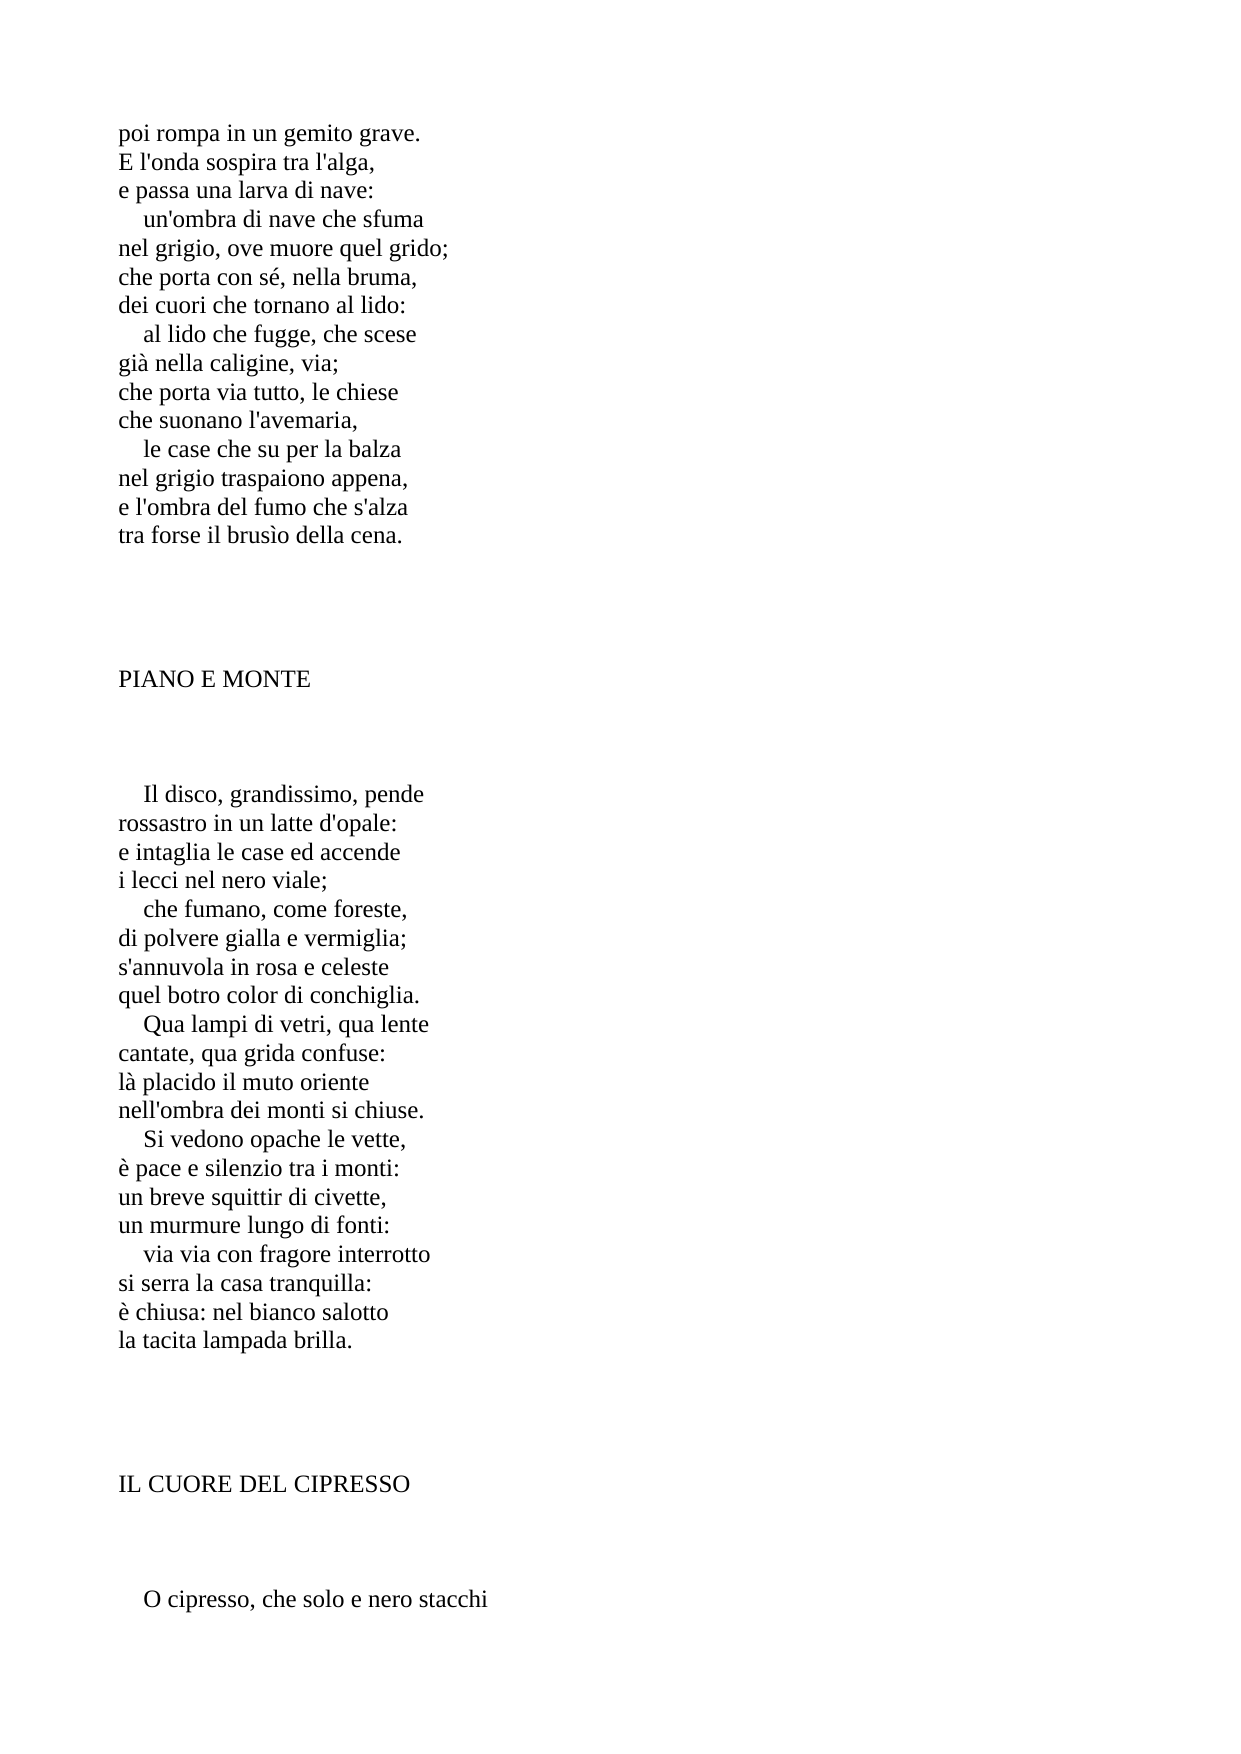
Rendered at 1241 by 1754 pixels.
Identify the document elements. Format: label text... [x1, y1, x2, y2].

text un'ombra di nave che sfuma [118, 204, 1122, 233]
text Si vedono opache le vette, [118, 1124, 1122, 1153]
text che fumano, come foreste, [118, 894, 1122, 923]
text Il disco, grandissimo, pende [118, 779, 1122, 808]
text via via con fragore interrotto [118, 1239, 1122, 1268]
text tra forse il brusìo della cena. [118, 521, 1122, 549]
text cantate, qua grida confuse: [118, 1038, 1122, 1067]
text un murmure lungo di fonti: [118, 1211, 1122, 1239]
text è chiusa: nel bianco salotto [118, 1297, 1122, 1326]
text Qua lampi di vetri, qua lente [118, 1009, 1122, 1038]
text IL CUORE DEL CIPRESSO [118, 1469, 1122, 1498]
text rossastro in un latte d'opale: [118, 808, 1122, 837]
text e passa una larva di nave: [118, 176, 1122, 204]
text le case che su per la balza [118, 434, 1122, 463]
text nel grigio, ove muore quel grido; [118, 233, 1122, 262]
text si serra la casa tranquilla: [118, 1268, 1122, 1297]
text nel grigio traspaiono appena, [118, 463, 1122, 492]
text dei cuori che tornano al lido: [118, 291, 1122, 319]
text di polvere gialla e vermiglia; [118, 923, 1122, 952]
text un breve squittir di civette, [118, 1182, 1122, 1211]
text e l'ombra del fumo che s'alza [118, 492, 1122, 521]
text i lecci nel nero viale; [118, 866, 1122, 894]
text s'annuvola in rosa e celeste [118, 952, 1122, 981]
text al lido che fugge, che scese [118, 319, 1122, 348]
text che porta con sé, nella bruma, [118, 262, 1122, 291]
text là placido il muto oriente [118, 1067, 1122, 1096]
text quel botro color di conchiglia. [118, 981, 1122, 1009]
text poi rompa in un gemito grave. [118, 118, 1122, 147]
text che porta via tutto, le chiese [118, 377, 1122, 406]
text PIANO E MONTE [118, 664, 1122, 693]
text E l'onda sospira tra l'alga, [118, 147, 1122, 176]
text che suonano l'avemaria, [118, 406, 1122, 434]
text O cipresso, che solo e nero stacchi [118, 1584, 1122, 1613]
text è pace e silenzio tra i monti: [118, 1153, 1122, 1182]
text la tacita lampada brilla. [118, 1326, 1122, 1354]
text e intaglia le case ed accende [118, 837, 1122, 866]
text già nella caligine, via; [118, 348, 1122, 377]
text nell'ombra dei monti si chiuse. [118, 1096, 1122, 1124]
